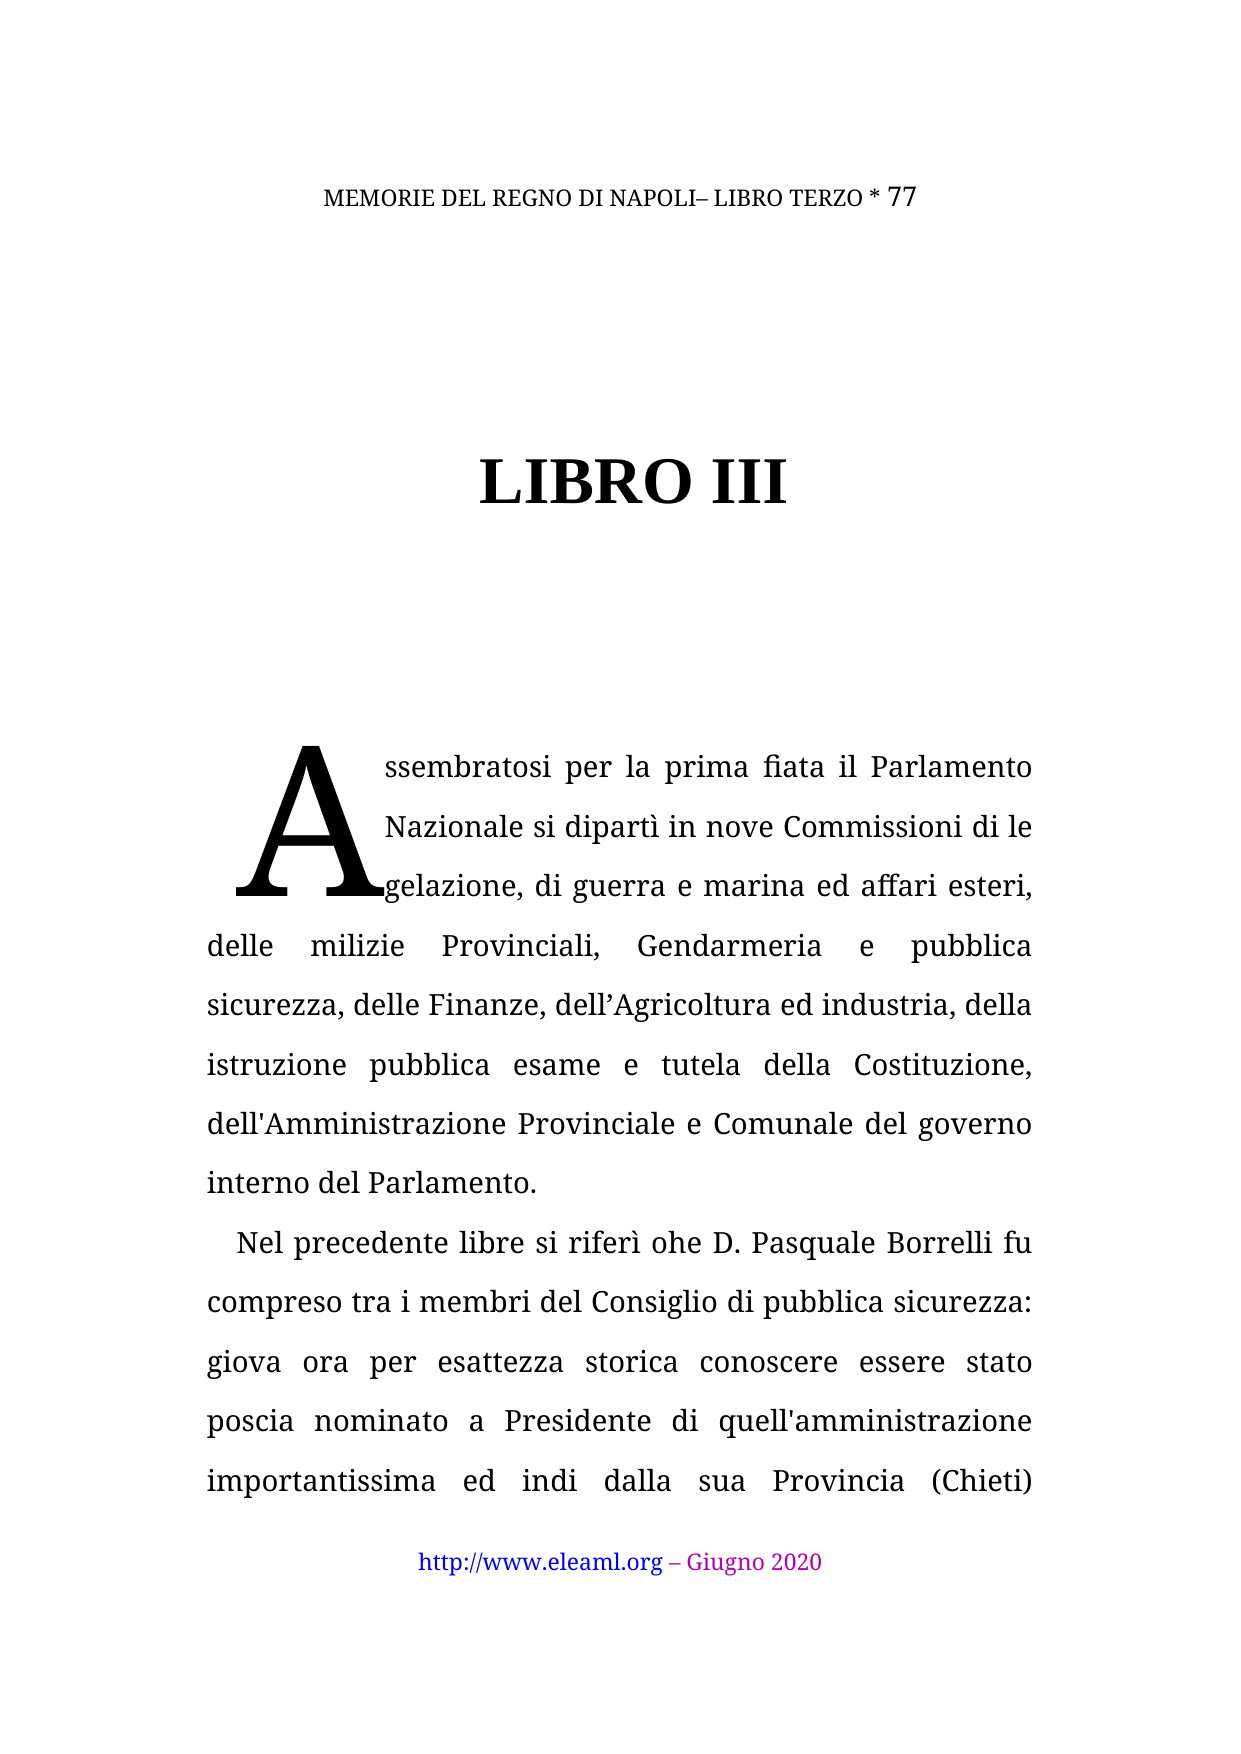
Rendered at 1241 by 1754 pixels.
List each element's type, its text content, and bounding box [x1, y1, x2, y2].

text Nel precedente libre si riferì ohe D. Pasquale Borrelli fu compreso tra i membri del Consiglio di pubblica sicurezza: giova ora per esattezza storica conoscere essere stato poscia nominato a Presidente di quell'amministrazione importantissima ed indi dalla sua Provincia (Chieti) [207, 1222, 1033, 1500]
text Assembratosi per la prima fiata il Parlamento Nazionale si dipartì in nove Commissioni di le gelazione, di guerra e marina ed affari esteri, delle milizie Provinciali, Gendarmeria e pubblica sicurezza, delle Finanze, dell’Agricoltura ed industria, della istruzione pubblica esame e tutela della Costituzione, dell'Amministrazione Provinciale e Comunale del governo interno del Parlamento. [207, 746, 1033, 1202]
text LIBRO III [207, 441, 1033, 518]
